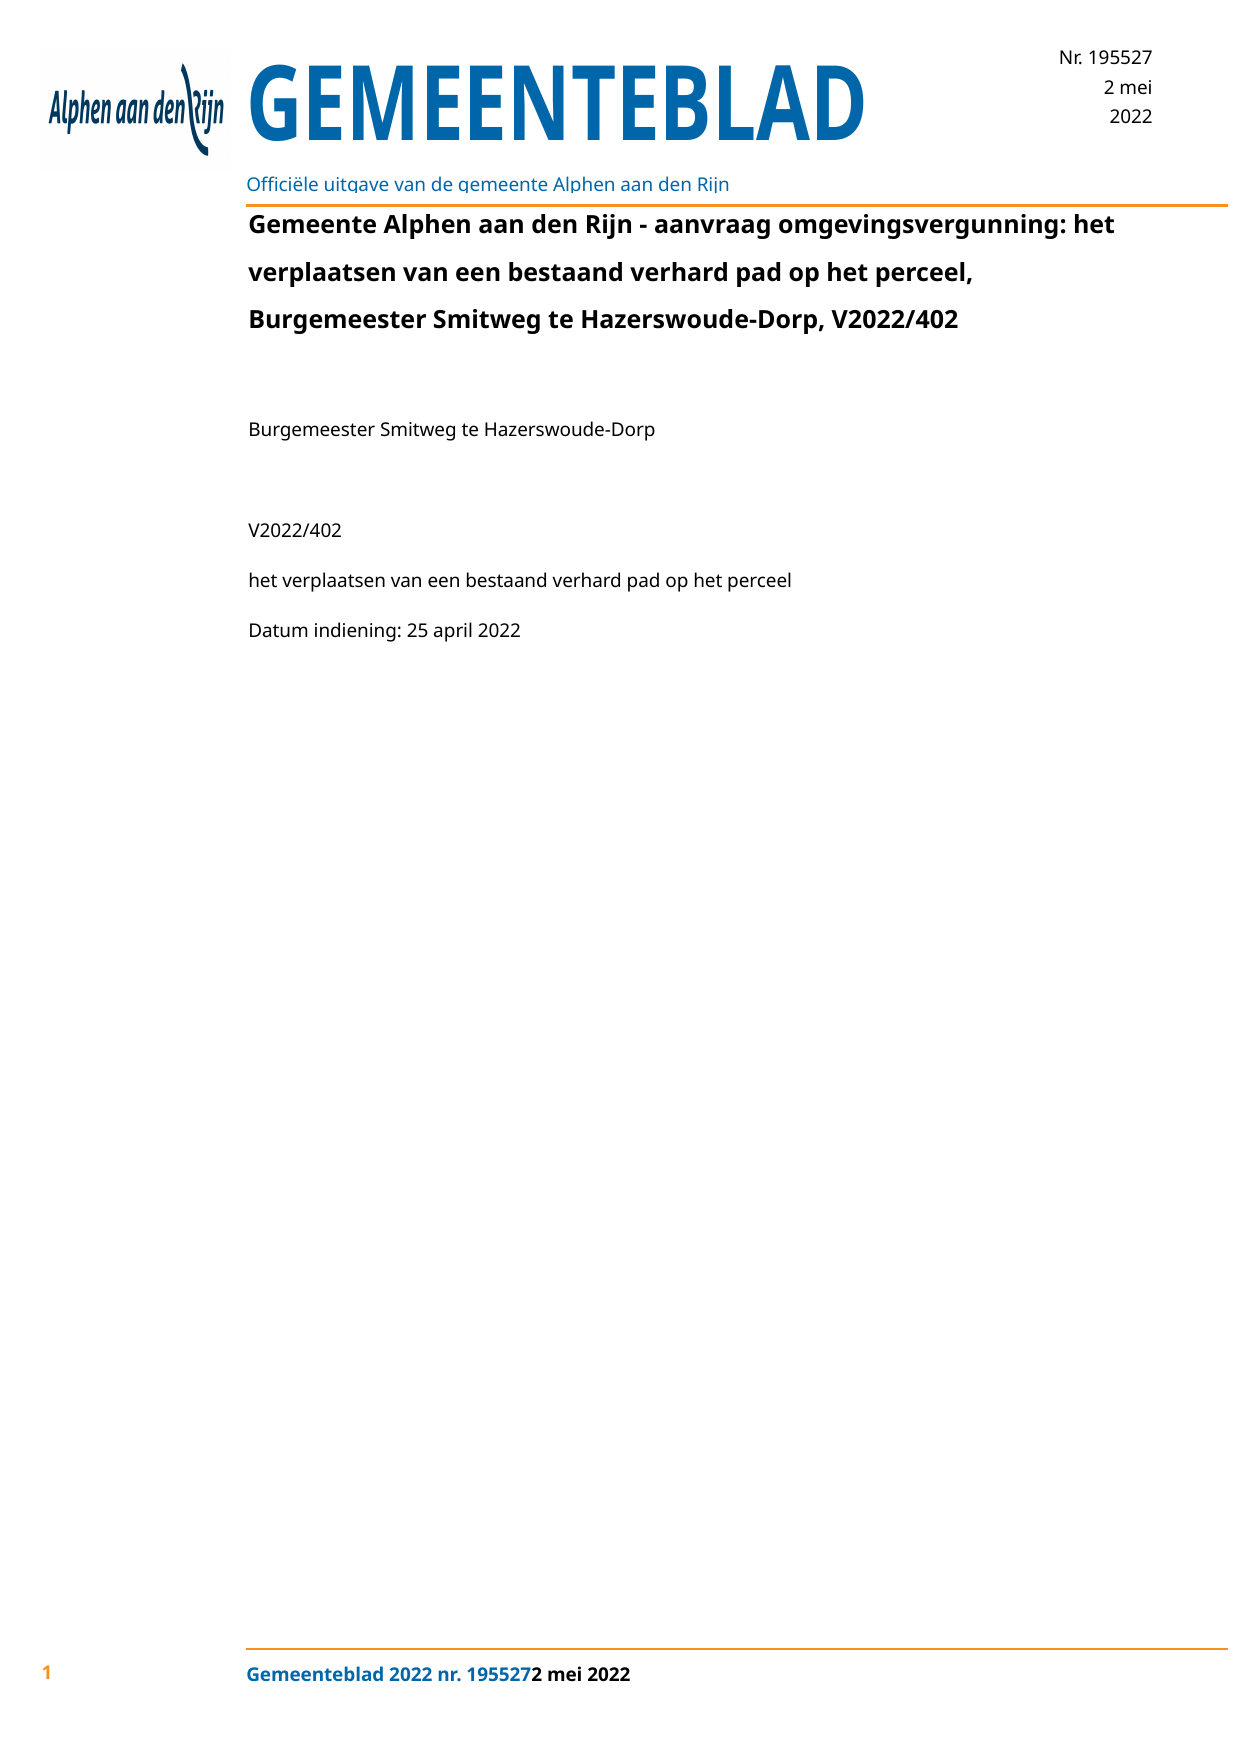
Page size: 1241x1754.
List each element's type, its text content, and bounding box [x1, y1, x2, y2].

text Gemeente Alphen aan den Rijn - aanvraag omgevingsvergunning: het verplaatsen van een bestaand verhard pad op het perceel, Burgemeester Smitweg te Hazerswoude-Dorp, V2022/402 [248, 207, 1152, 336]
text Datum indiening: 25 april 2022 [248, 618, 1152, 643]
text V2022/402 [248, 517, 1152, 542]
text Burgemeester Smitweg te Hazerswoude-Dorp [248, 416, 1152, 442]
picture [41, 47, 231, 172]
text het verplaatsen van een bestaand verhard pad op het perceel [248, 567, 1152, 593]
